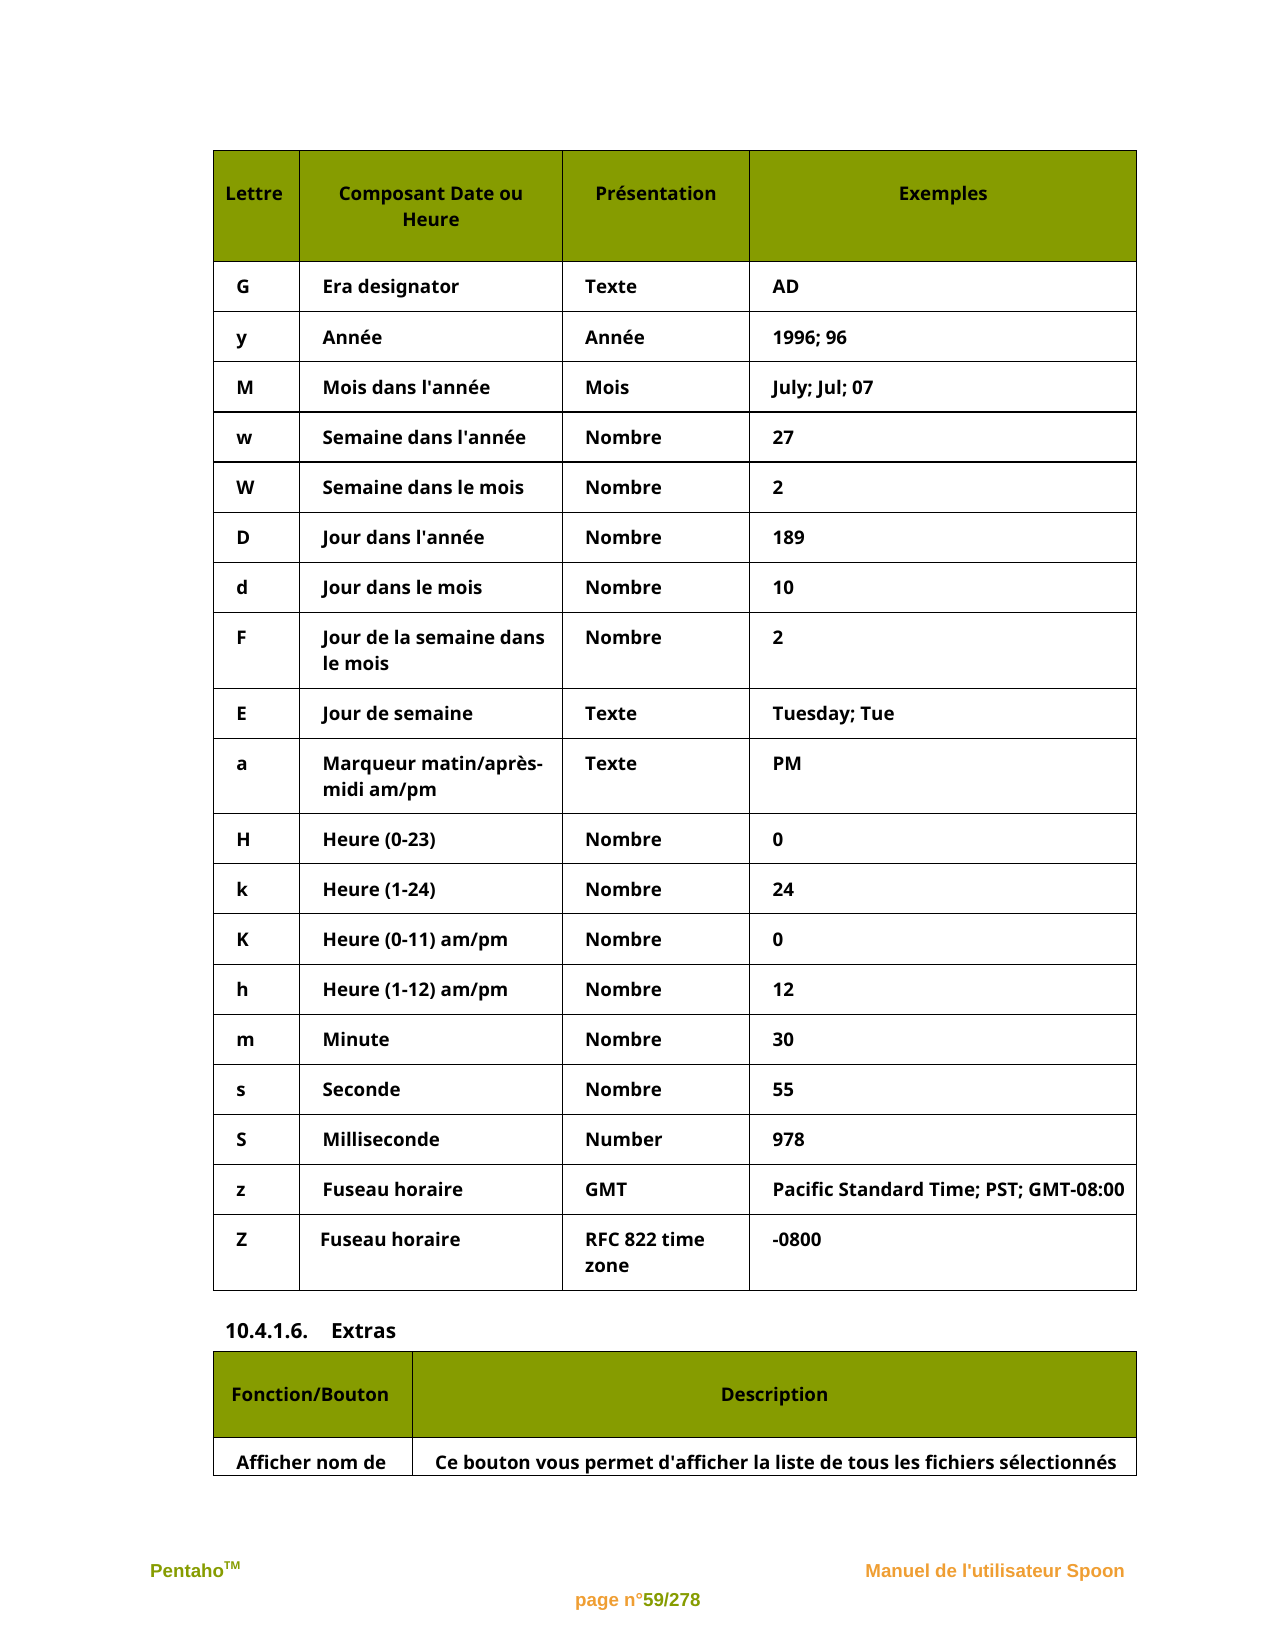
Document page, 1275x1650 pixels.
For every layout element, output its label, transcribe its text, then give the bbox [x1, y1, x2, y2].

table_cell Heure (0-23) [300, 814, 562, 863]
table_cell Nombre [563, 864, 749, 913]
table_cell s [214, 1065, 299, 1114]
table_cell Number [563, 1115, 749, 1164]
table_cell 0 [750, 914, 1136, 963]
table_cell Tuesday; Tue [750, 689, 1136, 737]
table_header Composant Date ou Heure [300, 151, 562, 261]
table_header Présentation [563, 151, 749, 261]
table_cell Nombre [563, 914, 749, 963]
table_cell Z [214, 1215, 299, 1289]
table_header Fonction/Bouton [214, 1352, 412, 1437]
table_cell Pacific Standard Time; PST; GMT-08:00 [750, 1165, 1136, 1214]
table_cell Semaine dans le mois [300, 463, 562, 512]
table_cell Semaine dans l'année [300, 413, 562, 461]
table_cell RFC 822 time zone [563, 1215, 749, 1289]
table_cell Nombre [563, 563, 749, 612]
table_cell a [214, 739, 299, 813]
table_cell Nombre [563, 613, 749, 687]
table_cell GMT [563, 1165, 749, 1214]
table_cell Jour dans le mois [300, 563, 562, 612]
table_cell Marqueur matin/après-midi am/pm [300, 739, 562, 813]
table_cell 978 [750, 1115, 1136, 1164]
table_cell M [214, 362, 299, 411]
table_cell 10 [750, 563, 1136, 612]
table_cell Jour dans l'année [300, 513, 562, 562]
table_cell -0800 [750, 1215, 1136, 1289]
table_cell Mois [563, 362, 749, 411]
table_cell m [214, 1015, 299, 1064]
table_cell Ce bouton vous permet d'afficher la liste de tous les fichiers sélectionnés [413, 1438, 1136, 1475]
subtitle Extras [225, 1316, 1125, 1345]
table_cell G [214, 262, 299, 311]
table_cell Era designator [300, 262, 562, 311]
table_cell PM [750, 739, 1136, 813]
table_cell z [214, 1165, 299, 1214]
table_cell Afficher nom de [214, 1438, 412, 1475]
table_cell AD [750, 262, 1136, 311]
table_cell y [214, 312, 299, 361]
table_cell Nombre [563, 1015, 749, 1064]
table_cell Texte [563, 689, 749, 737]
table_cell Année [563, 312, 749, 361]
table_cell 12 [750, 965, 1136, 1013]
table_cell K [214, 914, 299, 963]
table_header Exemples [750, 151, 1136, 261]
table_cell Jour de la semaine dans le mois [300, 613, 562, 687]
table_cell 24 [750, 864, 1136, 913]
table_cell Nombre [563, 513, 749, 562]
table_header Description [413, 1352, 1136, 1437]
table_cell Milliseconde [300, 1115, 562, 1164]
table_cell 55 [750, 1065, 1136, 1114]
table_cell k [214, 864, 299, 913]
table_cell F [214, 613, 299, 687]
table_cell Heure (1-12) am/pm [300, 965, 562, 1013]
table_cell Minute [300, 1015, 562, 1064]
table_cell E [214, 689, 299, 737]
table_cell S [214, 1115, 299, 1164]
table_cell Année [300, 312, 562, 361]
table_cell Seconde [300, 1065, 562, 1114]
table_cell Nombre [563, 1065, 749, 1114]
table_cell 27 [750, 413, 1136, 461]
table_cell 1996; 96 [750, 312, 1136, 361]
table_cell Heure (1-24) [300, 864, 562, 913]
table_cell 0 [750, 814, 1136, 863]
table_cell Nombre [563, 814, 749, 863]
table_cell Mois dans l'année [300, 362, 562, 411]
table_cell Fuseau horaire [300, 1215, 562, 1289]
table_cell h [214, 965, 299, 1013]
table_cell Texte [563, 262, 749, 311]
table_cell Nombre [563, 463, 749, 512]
table_cell w [214, 413, 299, 461]
table_cell Fuseau horaire [300, 1165, 562, 1214]
table_cell Texte [563, 739, 749, 813]
table_cell Jour de semaine [300, 689, 562, 737]
table_cell 30 [750, 1015, 1136, 1064]
table_cell July; Jul; 07 [750, 362, 1136, 411]
table_cell 189 [750, 513, 1136, 562]
table_cell Nombre [563, 413, 749, 461]
table_cell 2 [750, 613, 1136, 687]
table_cell Nombre [563, 965, 749, 1013]
table_cell D [214, 513, 299, 562]
table_cell H [214, 814, 299, 863]
table_cell 2 [750, 463, 1136, 512]
table_cell Heure (0-11) am/pm [300, 914, 562, 963]
table_cell d [214, 563, 299, 612]
table_header Lettre [214, 151, 299, 261]
table_cell W [214, 463, 299, 512]
